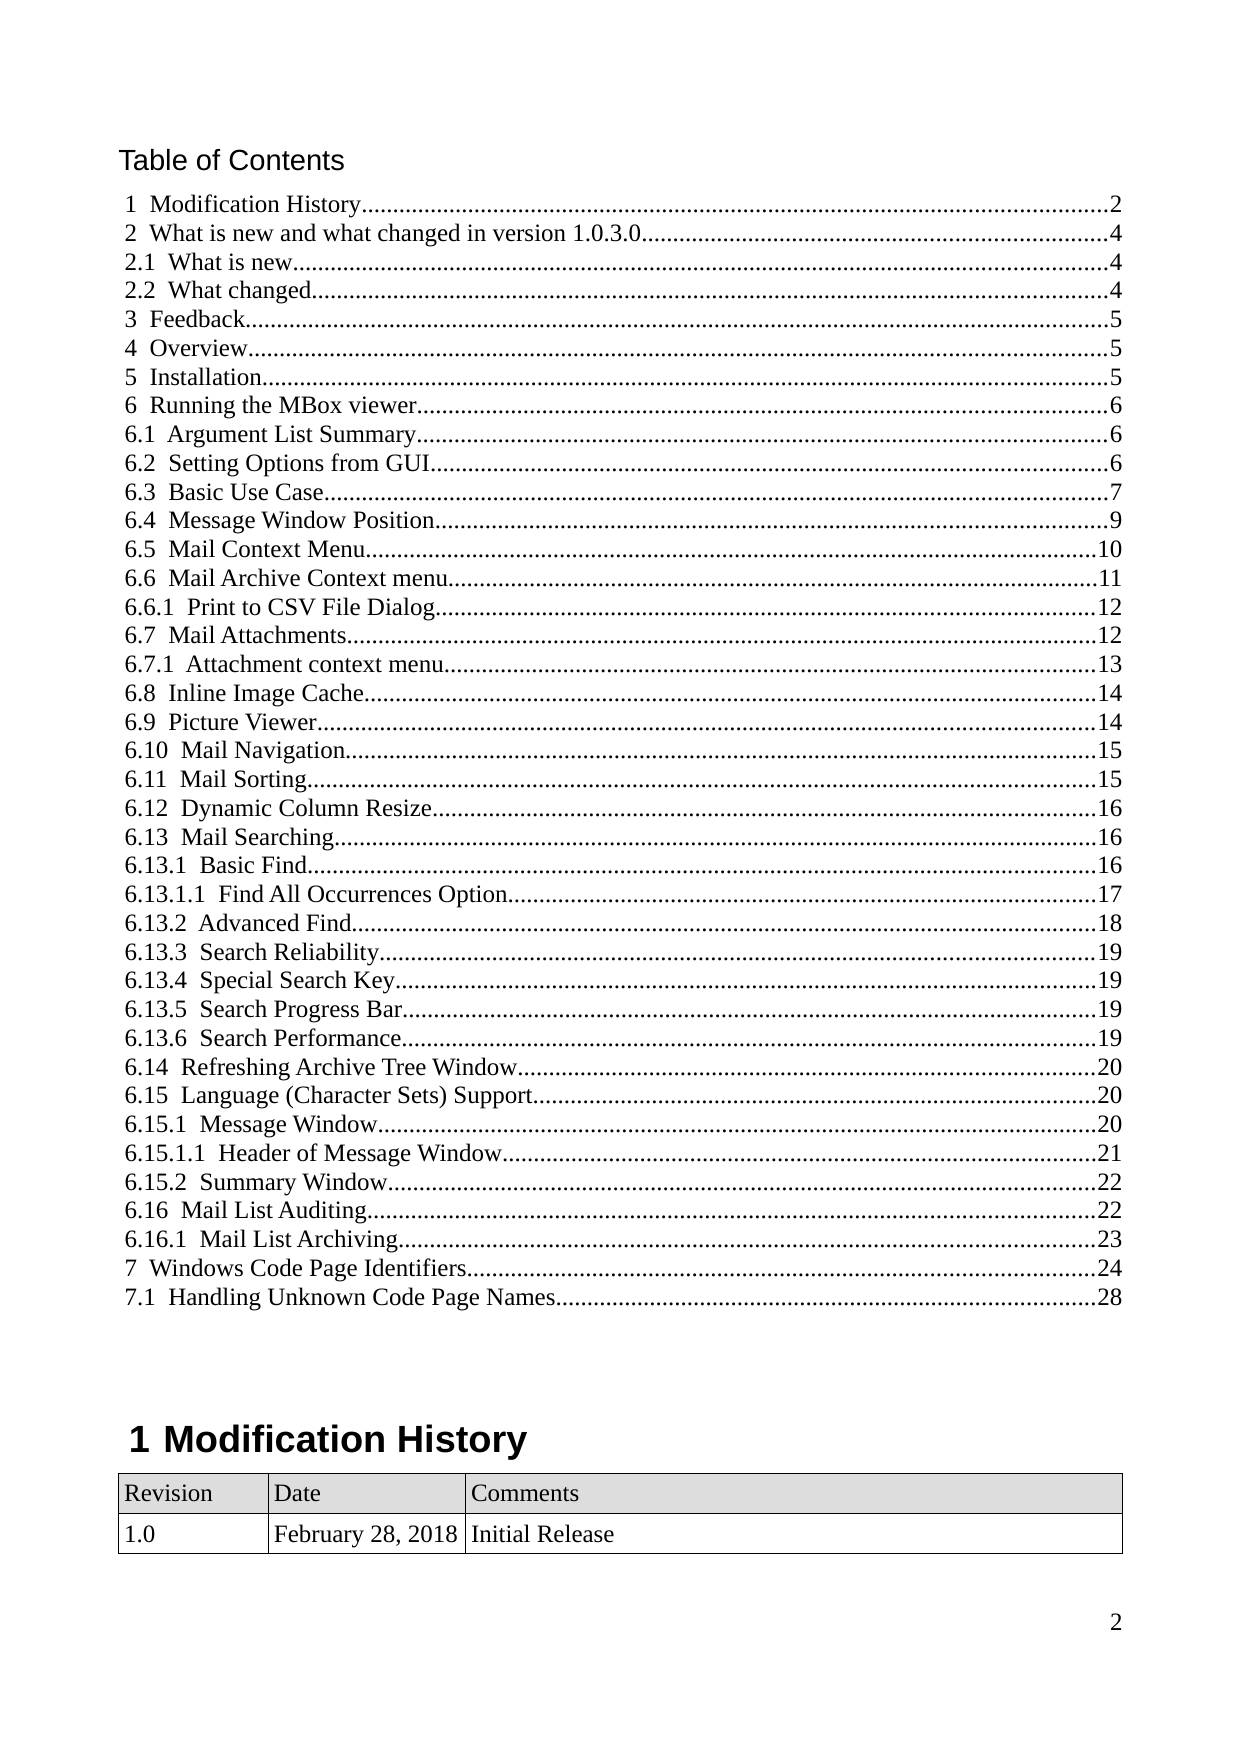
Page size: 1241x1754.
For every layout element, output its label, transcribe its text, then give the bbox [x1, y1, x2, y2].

text 2.2 What changed 4 [118, 275, 1122, 304]
text 6.12 Dynamic Column Resize 16 [118, 793, 1122, 822]
text 6.16.1 Mail List Archiving 23 [118, 1224, 1122, 1253]
text 6.13.1 Basic Find 16 [118, 850, 1122, 879]
text 6.13.4 Special Search Key 19 [118, 965, 1122, 994]
text 6.16 Mail List Auditing 22 [118, 1195, 1122, 1224]
text 6.5 Mail Context Menu 10 [118, 534, 1122, 563]
text 6.15.2 Summary Window 22 [118, 1167, 1122, 1195]
text 6.6 Mail Archive Context menu 11 [118, 563, 1122, 592]
subtitle Modification History [118, 1417, 1122, 1460]
text 6.6.1 Print to CSV File Dialog 12 [118, 592, 1122, 620]
table_header Revision [119, 1474, 268, 1513]
text 6.13.1.1 Find All Occurrences Option 17 [118, 879, 1122, 908]
text 6.7.1 Attachment context menu 13 [118, 649, 1122, 678]
text 6.8 Inline Image Cache 14 [118, 678, 1122, 707]
table_cell February 28, 2018 [269, 1514, 465, 1553]
table_header Comments [466, 1474, 1122, 1513]
text 6.14 Refreshing Archive Tree Window 20 [118, 1052, 1122, 1080]
text 6.15.1.1 Header of Message Window 21 [118, 1138, 1122, 1167]
text 7.1 Handling Unknown Code Page Names 28 [118, 1282, 1122, 1310]
text 6.4 Message Window Position 9 [118, 505, 1122, 534]
text 6.15.1 Message Window 20 [118, 1109, 1122, 1138]
text 6.11 Mail Sorting 15 [118, 764, 1122, 793]
text 5 Installation 5 [118, 362, 1122, 390]
text 6.13.5 Search Progress Bar 19 [118, 994, 1122, 1023]
text 6.7 Mail Attachments 12 [118, 620, 1122, 649]
text 6.15 Language (Character Sets) Support 20 [118, 1080, 1122, 1109]
text 6.10 Mail Navigation 15 [118, 735, 1122, 764]
text 6.2 Setting Options from GUI 6 [118, 448, 1122, 477]
text 6.1 Argument List Summary 6 [118, 419, 1122, 448]
text 6.13.3 Search Reliability 19 [118, 937, 1122, 965]
text 6.13.2 Advanced Find 18 [118, 908, 1122, 937]
subtitle Table of Contents [118, 143, 1122, 177]
text 6.3 Basic Use Case 7 [118, 477, 1122, 505]
text 6.9 Picture Viewer 14 [118, 707, 1122, 735]
text 6.13.6 Search Performance 19 [118, 1023, 1122, 1052]
text 1 Modification History 2 [118, 189, 1122, 218]
text 6.13 Mail Searching 16 [118, 822, 1122, 850]
text 2 What is new and what changed in version 1.0.3.0 4 [118, 218, 1122, 247]
text 7 Windows Code Page Identifiers 24 [118, 1253, 1122, 1282]
text 6 Running the MBox viewer 6 [118, 390, 1122, 419]
text 3 Feedback 5 [118, 304, 1122, 333]
text 2.1 What is new 4 [118, 247, 1122, 275]
table_header Date [269, 1474, 465, 1513]
table_cell Initial Release [466, 1514, 1122, 1553]
table_cell 1.0 [119, 1514, 268, 1553]
text 4 Overview 5 [118, 333, 1122, 362]
